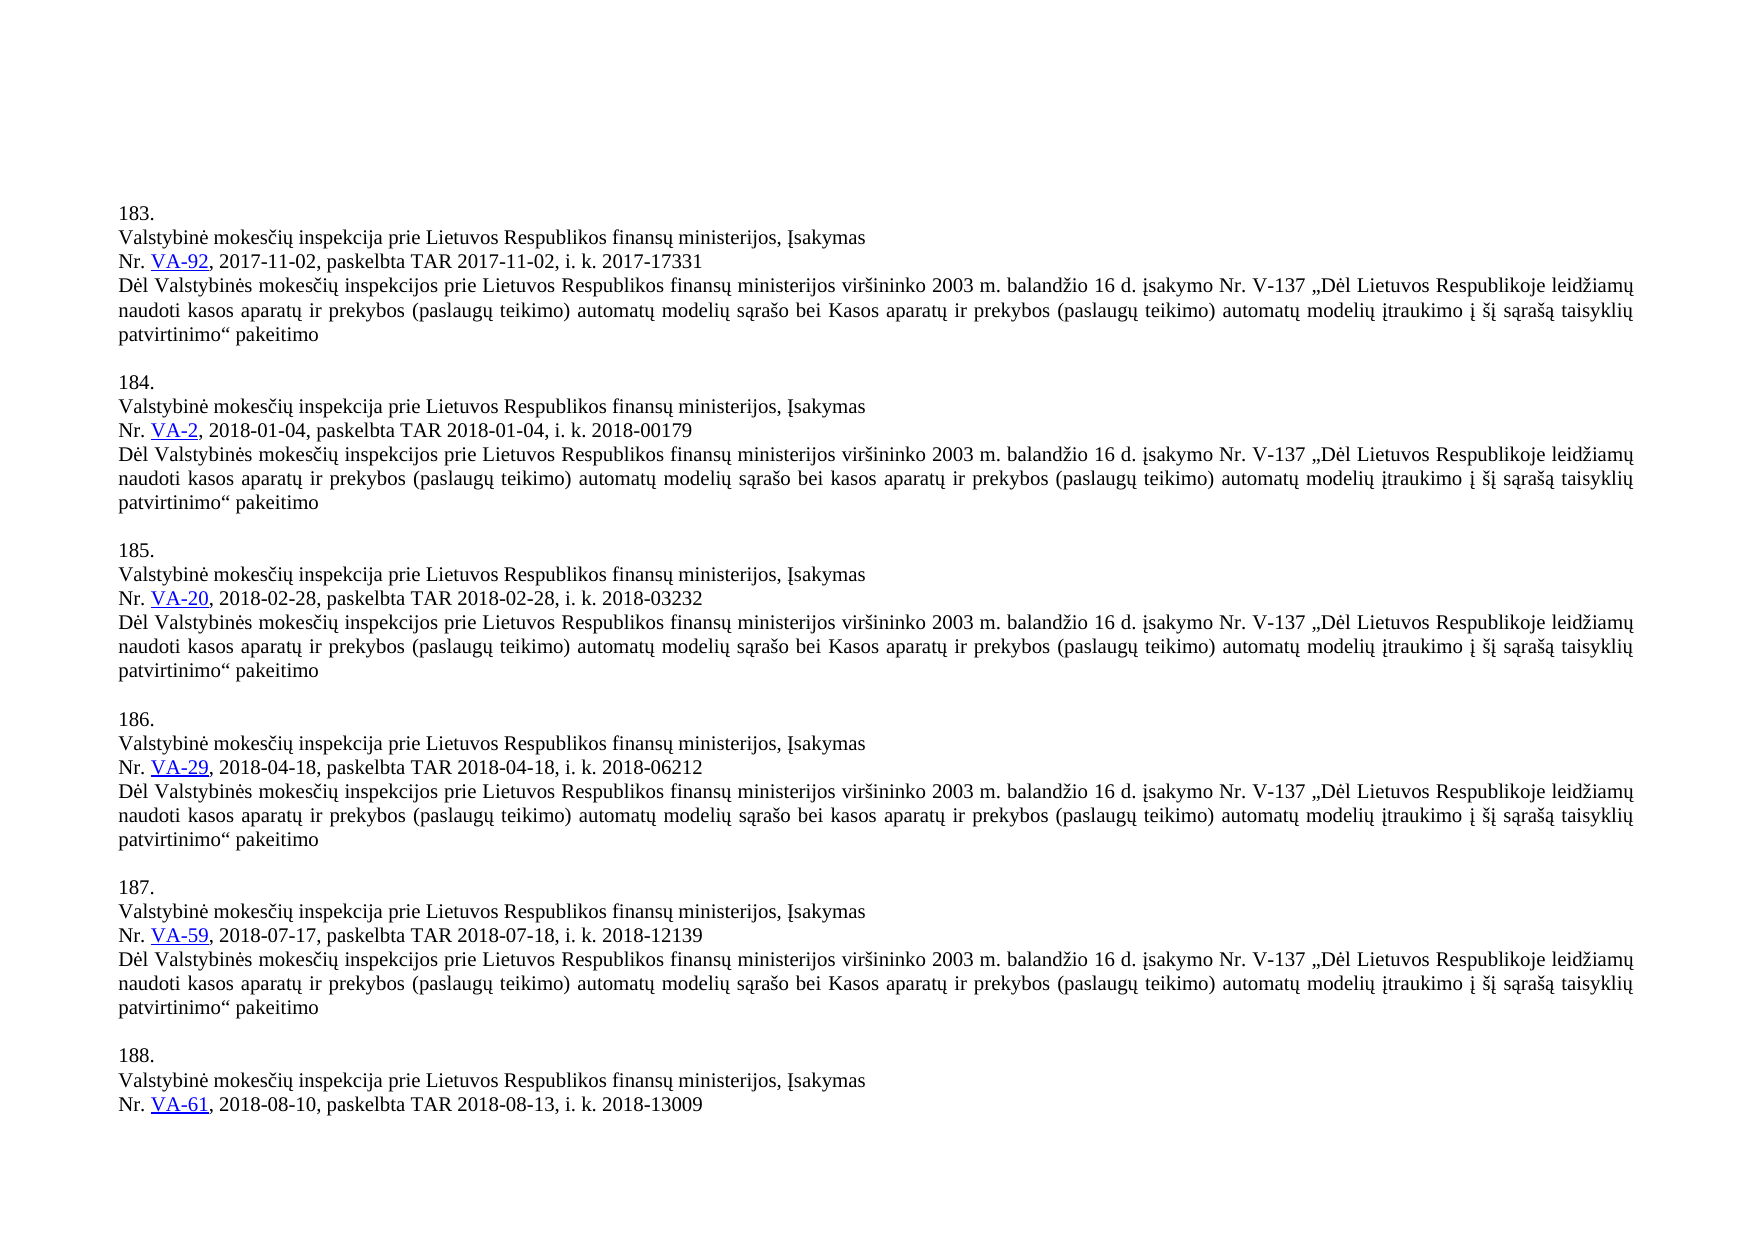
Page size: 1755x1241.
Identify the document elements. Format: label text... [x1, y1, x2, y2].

text Valstybinė mokesčių inspekcija prie Lietuvos Respublikos finansų ministerijos, Įsakymas [118, 394, 1636, 418]
text Valstybinė mokesčių inspekcija prie Lietuvos Respublikos finansų ministerijos, Įsakymas [118, 225, 1636, 249]
text Valstybinė mokesčių inspekcija prie Lietuvos Respublikos finansų ministerijos, Įsakymas [118, 1067, 1636, 1092]
text 185. [118, 538, 1636, 562]
text Dėl Valstybinės mokesčių inspekcijos prie Lietuvos Respublikos finansų ministerijos viršininko 2003 m. balandžio 16 d. įsakymo Nr. V-137 „Dėl Lietuvos Respublikoje leidžiamų naudoti kasos aparatų ir prekybos (paslaugų teikimo) automatų modelių sąrašo bei Kasos aparatų ir prekybos (paslaugų teikimo) automatų modelių įtraukimo į šį sąrašą taisyklių patvirtinimo“ pakeitimo [118, 273, 1636, 346]
text Valstybinė mokesčių inspekcija prie Lietuvos Respublikos finansų ministerijos, Įsakymas [118, 731, 1636, 755]
text Dėl Valstybinės mokesčių inspekcijos prie Lietuvos Respublikos finansų ministerijos viršininko 2003 m. balandžio 16 d. įsakymo Nr. V-137 „Dėl Lietuvos Respublikoje leidžiamų naudoti kasos aparatų ir prekybos (paslaugų teikimo) automatų modelių sąrašo bei kasos aparatų ir prekybos (paslaugų teikimo) automatų modelių įtraukimo į šį sąrašą taisyklių patvirtinimo“ pakeitimo [118, 442, 1636, 514]
text 184. [118, 370, 1636, 394]
text 183. [118, 201, 1636, 225]
text 187. [118, 875, 1636, 899]
text 186. [118, 707, 1636, 731]
text Nr. VA-20, 2018-02-28, paskelbta TAR 2018-02-28, i. k. 2018-03232 [118, 586, 1636, 610]
text 188. [118, 1043, 1636, 1067]
text Nr. VA-61, 2018-08-10, paskelbta TAR 2018-08-13, i. k. 2018-13009 [118, 1092, 1636, 1116]
text Nr. VA-59, 2018-07-17, paskelbta TAR 2018-07-18, i. k. 2018-12139 [118, 923, 1636, 947]
text Valstybinė mokesčių inspekcija prie Lietuvos Respublikos finansų ministerijos, Įsakymas [118, 562, 1636, 586]
text Dėl Valstybinės mokesčių inspekcijos prie Lietuvos Respublikos finansų ministerijos viršininko 2003 m. balandžio 16 d. įsakymo Nr. V-137 „Dėl Lietuvos Respublikoje leidžiamų naudoti kasos aparatų ir prekybos (paslaugų teikimo) automatų modelių sąrašo bei Kasos aparatų ir prekybos (paslaugų teikimo) automatų modelių įtraukimo į šį sąrašą taisyklių patvirtinimo“ pakeitimo [118, 610, 1636, 682]
text Dėl Valstybinės mokesčių inspekcijos prie Lietuvos Respublikos finansų ministerijos viršininko 2003 m. balandžio 16 d. įsakymo Nr. V-137 „Dėl Lietuvos Respublikoje leidžiamų naudoti kasos aparatų ir prekybos (paslaugų teikimo) automatų modelių sąrašo bei kasos aparatų ir prekybos (paslaugų teikimo) automatų modelių įtraukimo į šį sąrašą taisyklių patvirtinimo“ pakeitimo [118, 779, 1636, 851]
text Nr. VA-92, 2017-11-02, paskelbta TAR 2017-11-02, i. k. 2017-17331 [118, 249, 1636, 273]
text Dėl Valstybinės mokesčių inspekcijos prie Lietuvos Respublikos finansų ministerijos viršininko 2003 m. balandžio 16 d. įsakymo Nr. V-137 „Dėl Lietuvos Respublikoje leidžiamų naudoti kasos aparatų ir prekybos (paslaugų teikimo) automatų modelių sąrašo bei Kasos aparatų ir prekybos (paslaugų teikimo) automatų modelių įtraukimo į šį sąrašą taisyklių patvirtinimo“ pakeitimo [118, 947, 1636, 1019]
text Nr. VA-29, 2018-04-18, paskelbta TAR 2018-04-18, i. k. 2018-06212 [118, 755, 1636, 779]
text Nr. VA-2, 2018-01-04, paskelbta TAR 2018-01-04, i. k. 2018-00179 [118, 418, 1636, 442]
text Valstybinė mokesčių inspekcija prie Lietuvos Respublikos finansų ministerijos, Įsakymas [118, 899, 1636, 923]
